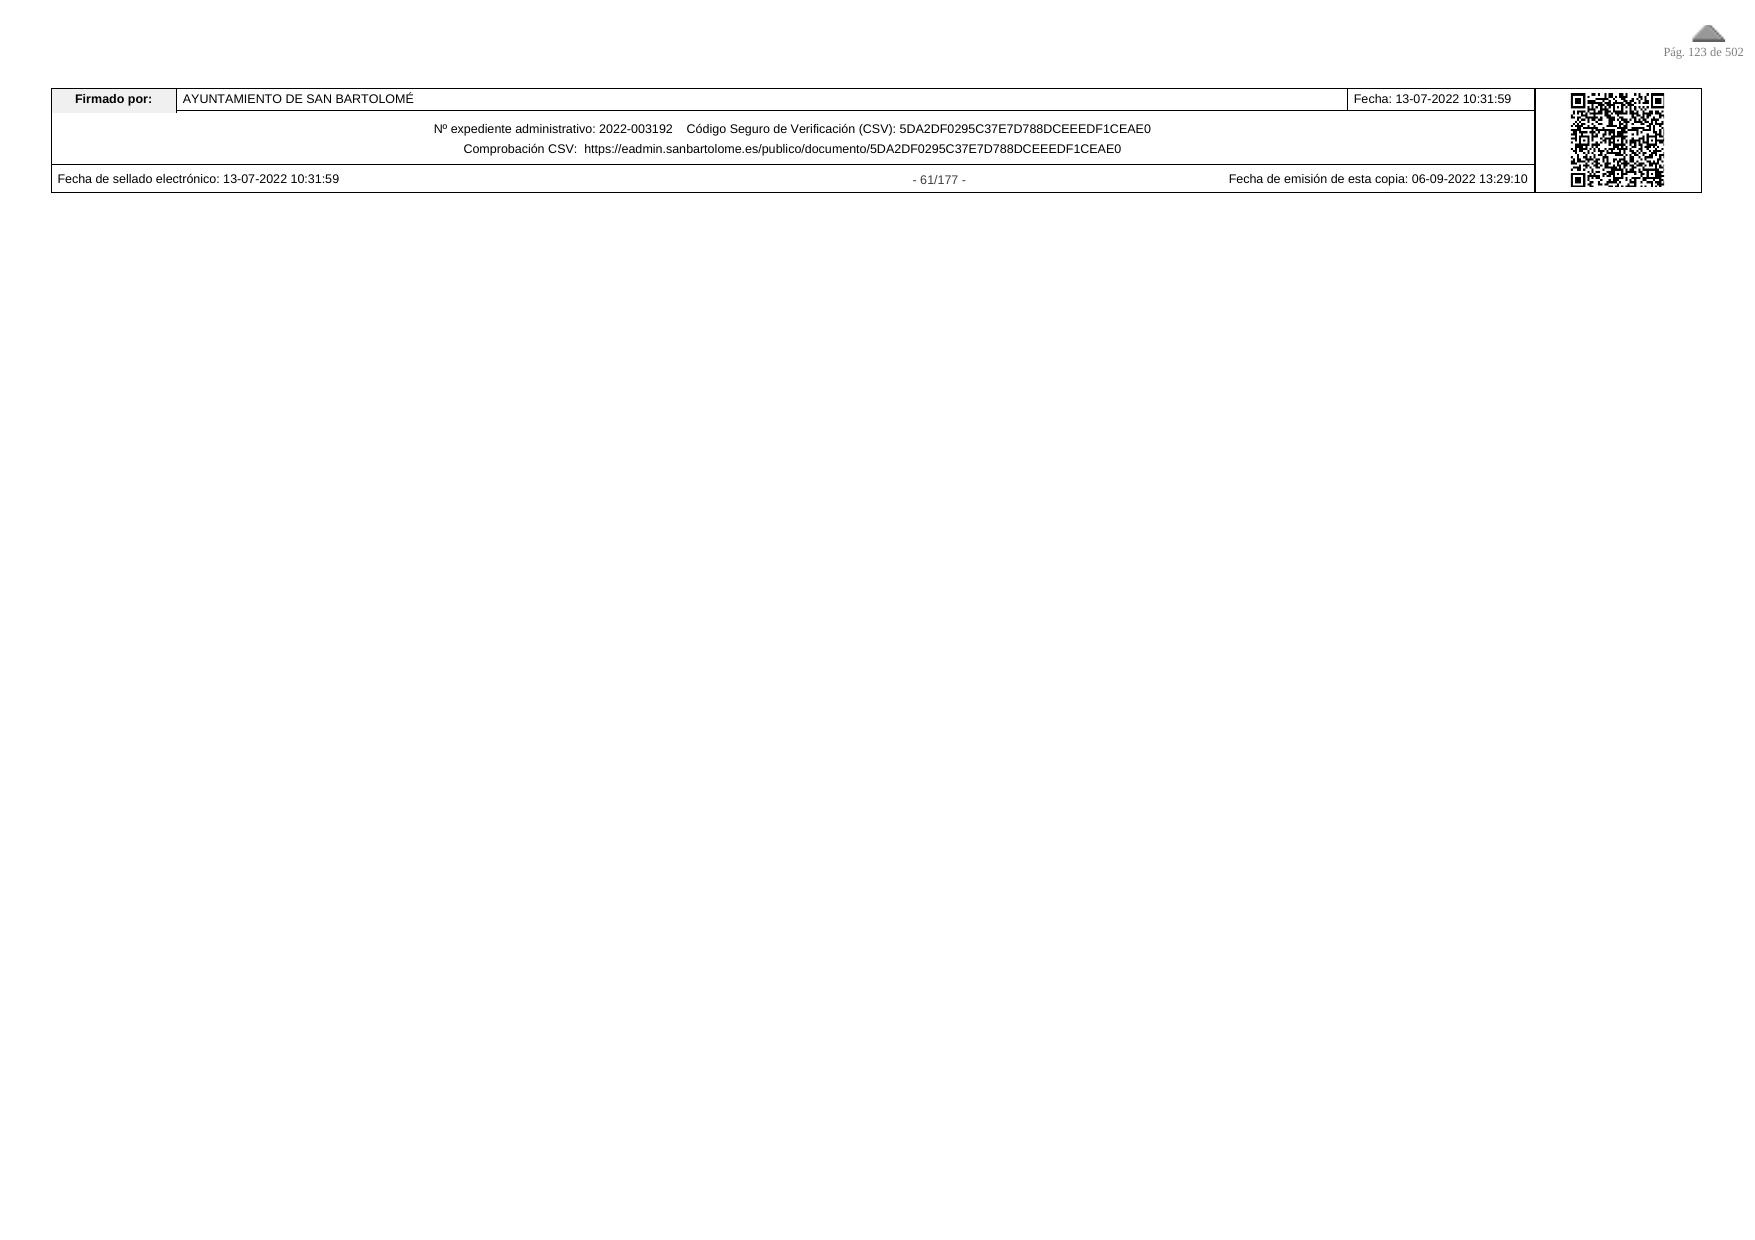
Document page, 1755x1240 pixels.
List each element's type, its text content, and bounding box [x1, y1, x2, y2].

picture [1691, 25, 1726, 42]
table_cell Fecha de sellado electrónico: 13-07-2022 10:31:59 - 61/177 - Fecha de emisión de esta copia: 06-09-2022 13:29:10 [52, 165, 1534, 192]
table_header Fecha: 13-07-2022 10:31:59 [1348, 89, 1534, 110]
table_cell Nº expediente administrativo: 2022-003192 Código Seguro de Verificación (CSV): 5DA2DF0295C37E7D788DCEEEDF1CEAE0 Comprobación CSV: https://eadmin.sanbartolome.es/publico/documento/5DA2DF0295C37E7D788DCEEEDF1CEAE0 [52, 111, 1534, 164]
table_header Firmado por: [52, 89, 176, 110]
picture [1570, 93, 1665, 187]
table_header [1536, 89, 1701, 192]
table_header AYUNTAMIENTO DE SAN BARTOLOMÉ [177, 89, 1347, 110]
